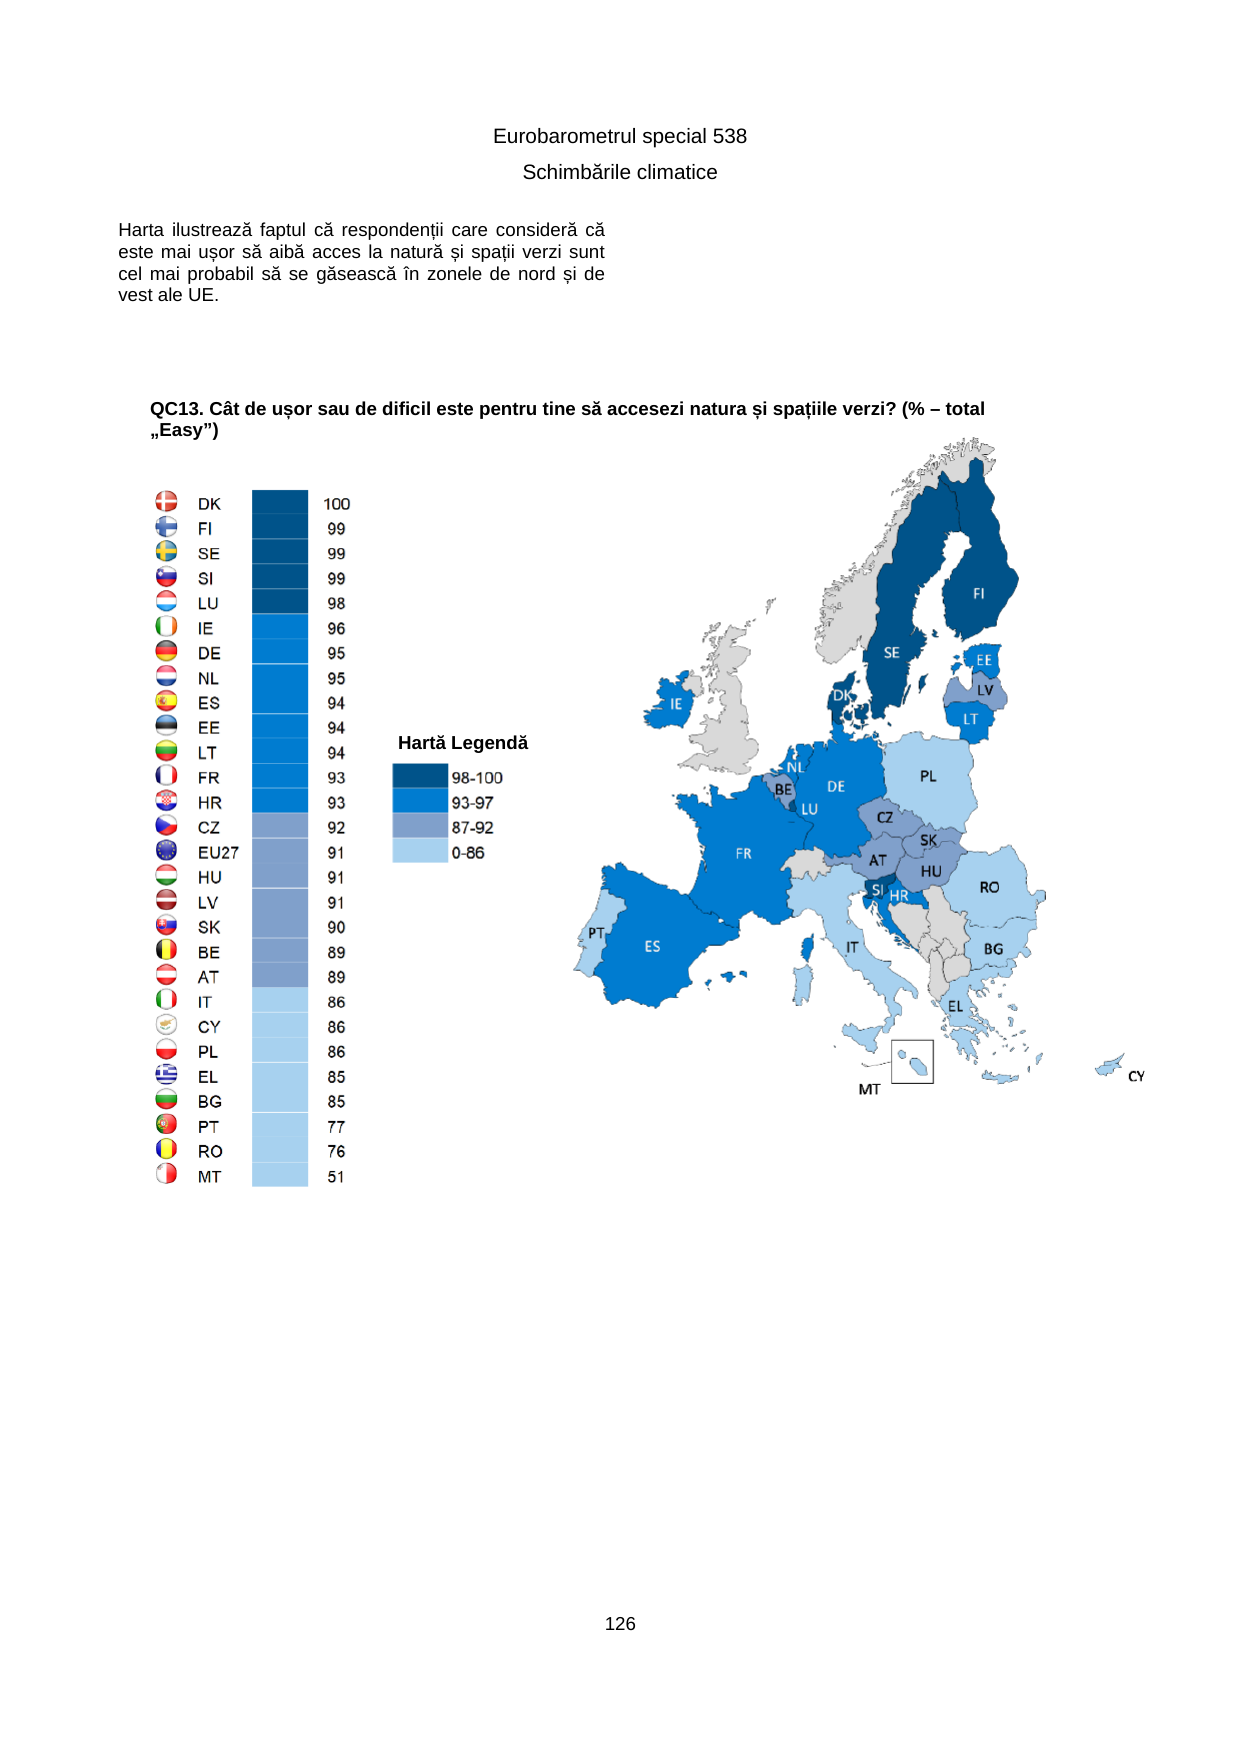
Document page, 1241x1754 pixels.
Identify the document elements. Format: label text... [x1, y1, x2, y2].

text Harta ilustrează faptul că respondenții care consideră că este mai ușor să aibă acces la natură și spații verzi sunt cel mai probabil să se găsească în zonele de nord și de vest ale UE. [118, 219, 605, 306]
picture [118, 422, 1153, 1192]
